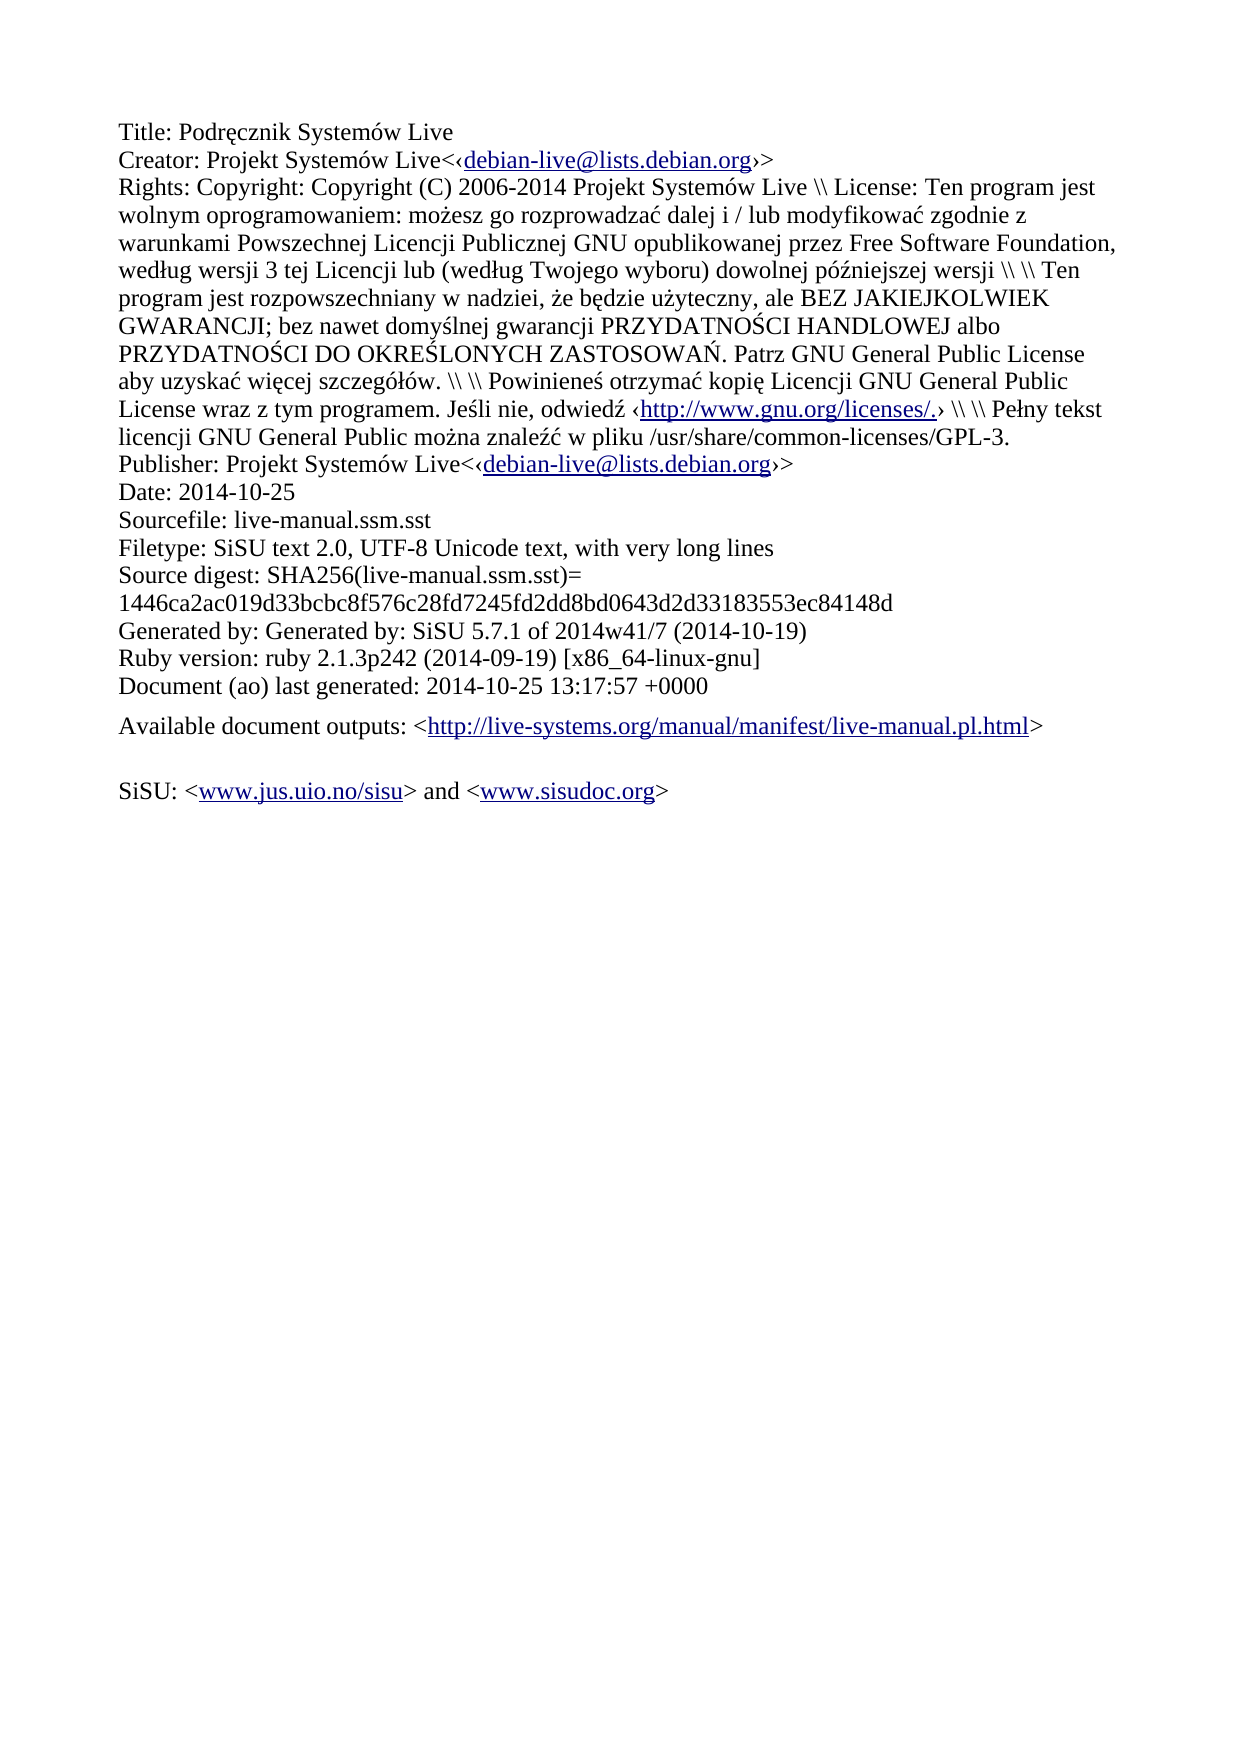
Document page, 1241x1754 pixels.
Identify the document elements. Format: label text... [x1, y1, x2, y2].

text Source digest: SHA256(live-manual.ssm.sst)= 1446ca2ac019d33bcbc8f576c28fd7245fd2dd8bd0643d2d33183553ec84148d [118, 561, 1122, 617]
text Publisher: Projekt Systemów Live<‹debian-live@lists.debian.org›> [118, 451, 1122, 478]
text Ruby version: ruby 2.1.3p242 (2014-09-19) [x86_64-linux-gnu] [118, 644, 1122, 672]
text Date: 2014-10-25 [118, 478, 1122, 506]
text Sourcefile: live-manual.ssm.sst [118, 506, 1122, 534]
text Title: Podręcznik Systemów Live [118, 118, 1122, 146]
text Creator: Projekt Systemów Live<‹debian-live@lists.debian.org›> [118, 146, 1122, 173]
text Available document outputs: <http://live-systems.org/manual/manifest/live-manual.pl.html> [118, 712, 1122, 739]
text Document (ao) last generated: 2014-10-25 13:17:57 +0000 [118, 672, 1122, 700]
text Generated by: Generated by: SiSU 5.7.1 of 2014w41/7 (2014-10-19) [118, 617, 1122, 644]
text SiSU: <www.jus.uio.no/sisu> and <www.sisudoc.org> [118, 777, 1122, 804]
text Rights: Copyright: Copyright (C) 2006-2014 Projekt Systemów Live \\ License: Ten program jest wolnym oprogramowaniem: możesz go rozprowadzać dalej i / lub modyfikować zgodnie z warunkami Powszechnej Licencji Publicznej GNU opublikowanej przez Free Software Foundation, według wersji 3 tej Licencji lub (według Twojego wyboru) dowolnej późniejszej wersji \\ \\ Ten program jest rozpowszechniany w nadziei, że będzie użyteczny, ale BEZ JAKIEJKOLWIEK GWARANCJI; bez nawet domyślnej gwarancji PRZYDATNOŚCI HANDLOWEJ albo PRZYDATNOŚCI DO OKREŚLONYCH ZASTOSOWAŃ. Patrz GNU General Public License aby uzyskać więcej szczegółów. \\ \\ Powinieneś otrzymać kopię Licencji GNU General Public License wraz z tym programem. Jeśli nie, odwiedź ‹http://www.gnu.org/licenses/.› \\ \\ Pełny tekst licencji GNU General Public można znaleźć w pliku /usr/share/common-licenses/GPL-3. [118, 173, 1122, 451]
text Filetype: SiSU text 2.0, UTF-8 Unicode text, with very long lines [118, 534, 1122, 561]
